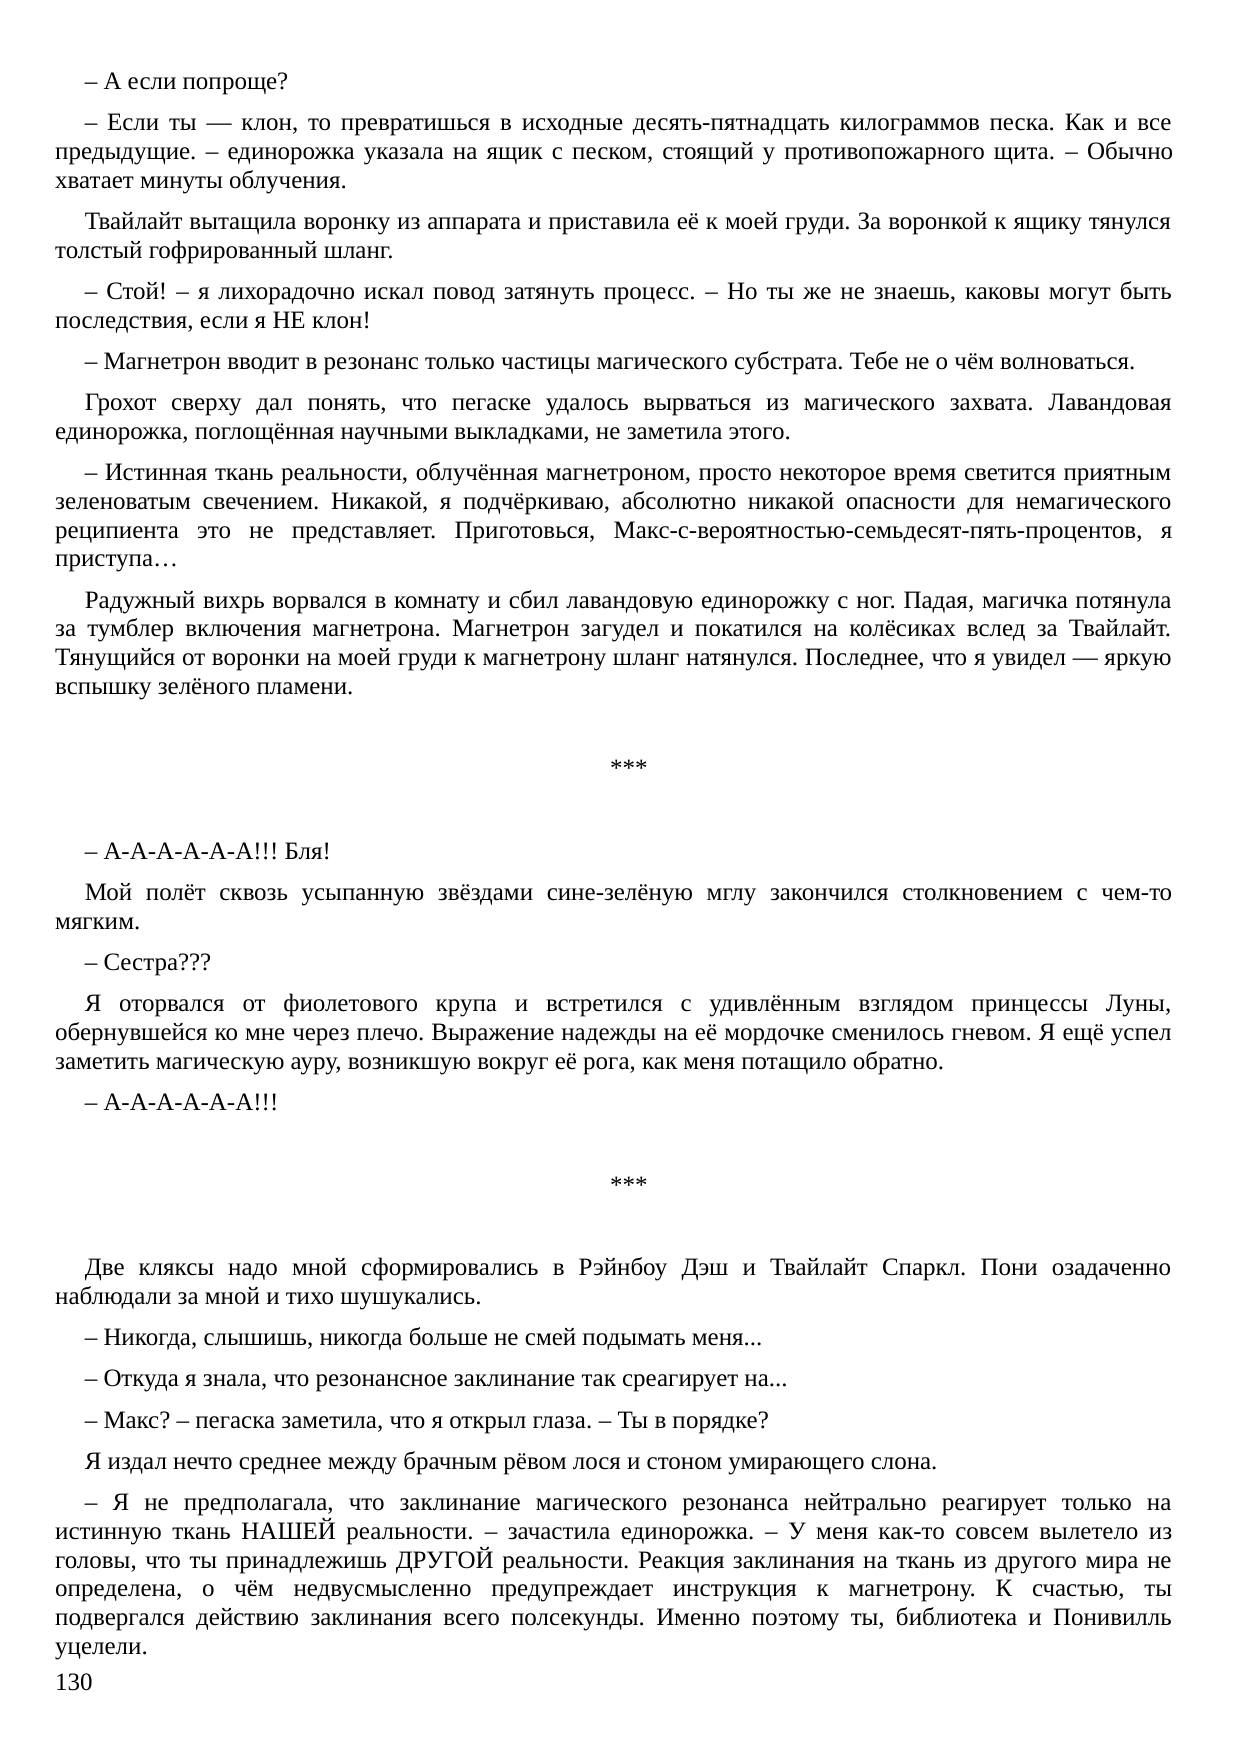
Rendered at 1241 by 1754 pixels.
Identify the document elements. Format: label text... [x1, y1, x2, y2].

text – А если попроще? [55, 66, 1173, 95]
text – Истинная ткань реальности, облучённая магнетроном, просто некоторое время светится приятным зеленоватым свечением. Никакой, я подчёркиваю, абсолютно никакой опасности для немагического реципиента это не представляет. Приготовься, Макс-с-вероятностью-семьдесят-пять-процентов, я приступа… [55, 457, 1173, 572]
text – Макс? – пегаска заметила, что я открыл глаза. – Ты в порядке? [55, 1405, 1173, 1433]
text – Магнетрон вводит в резонанс только частицы магического субстрата. Тебе не о чём волноваться. [55, 346, 1173, 375]
text *** [55, 753, 1173, 782]
text – Я не предполагала, что заклинание магического резонанса нейтрально реагирует только на истинную ткань НАШЕЙ реальности. – зачастила единорожка. – У меня как-то совсем вылетело из головы, что ты принадлежишь ДРУГОЙ реальности. Реакция заклинания на ткань из другого мира не определена, о чём недвусмысленно предупреждает инструкция к магнетрону. К счастью, ты подвергался действию заклинания всего полсекунды. Именно поэтому ты, библиотека и Понивилль уцелели. [55, 1487, 1173, 1660]
text Две кляксы надо мной сформировались в Рэйнбоу Дэш и Твайлайт Спаркл. Пони озадаченно наблюдали за мной и тихо шушукались. [55, 1252, 1173, 1310]
text Радужный вихрь ворвался в комнату и сбил лавандовую единорожку с ног. Падая, магичка потянула за тумблер включения магнетрона. Магнетрон загудел и покатился на колёсиках вслед за Твайлайт. Тянущийся от воронки на моей груди к магнетрону шланг натянулся. Последнее, что я увидел — яркую вспышку зелёного пламени. [55, 585, 1173, 700]
text Твайлайт вытащила воронку из аппарата и приставила её к моей груди. За воронкой к ящику тянулся толстый гофрированный шланг. [55, 206, 1173, 263]
text *** [55, 1170, 1173, 1198]
text – А-А-А-А-А-А!!! [55, 1087, 1173, 1116]
text Мой полёт сквозь усыпанную звёздами сине-зелёную мглу закончился столкновением с чем-то мягким. [55, 877, 1173, 935]
text – А-А-А-А-А-А!!! Бля! [55, 836, 1173, 865]
text – Стой! – я лихорадочно искал повод затянуть процесс. – Но ты же не знаешь, каковы могут быть последствия, если я НЕ клон! [55, 276, 1173, 333]
text – Сестра??? [55, 947, 1173, 976]
text – Если ты — клон, то превратишься в исходные десять-пятнадцать килограммов песка. Как и все предыдущие. – единорожка указала на ящик с песком, стоящий у противопожарного щита. – Обычно хватает минуты облучения. [55, 107, 1173, 193]
text – Никогда, слышишь, никогда больше не смей подымать меня... [55, 1322, 1173, 1351]
text Я издал нечто среднее между брачным рёвом лося и стоном умирающего слона. [55, 1446, 1173, 1475]
text Грохот сверху дал понять, что пегаске удалось вырваться из магического захвата. Лавандовая единорожка, поглощённая научными выкладками, не заметила этого. [55, 387, 1173, 445]
text Я оторвался от фиолетового крупа и встретился с удивлённым взглядом принцессы Луны, обернувшейся ко мне через плечо. Выражение надежды на её мордочке сменилось гневом. Я ещё успел заметить магическую ауру, возникшую вокруг её рога, как меня потащило обратно. [55, 988, 1173, 1075]
text – Откуда я знала, что резонансное заклинание так среагирует на... [55, 1363, 1173, 1392]
